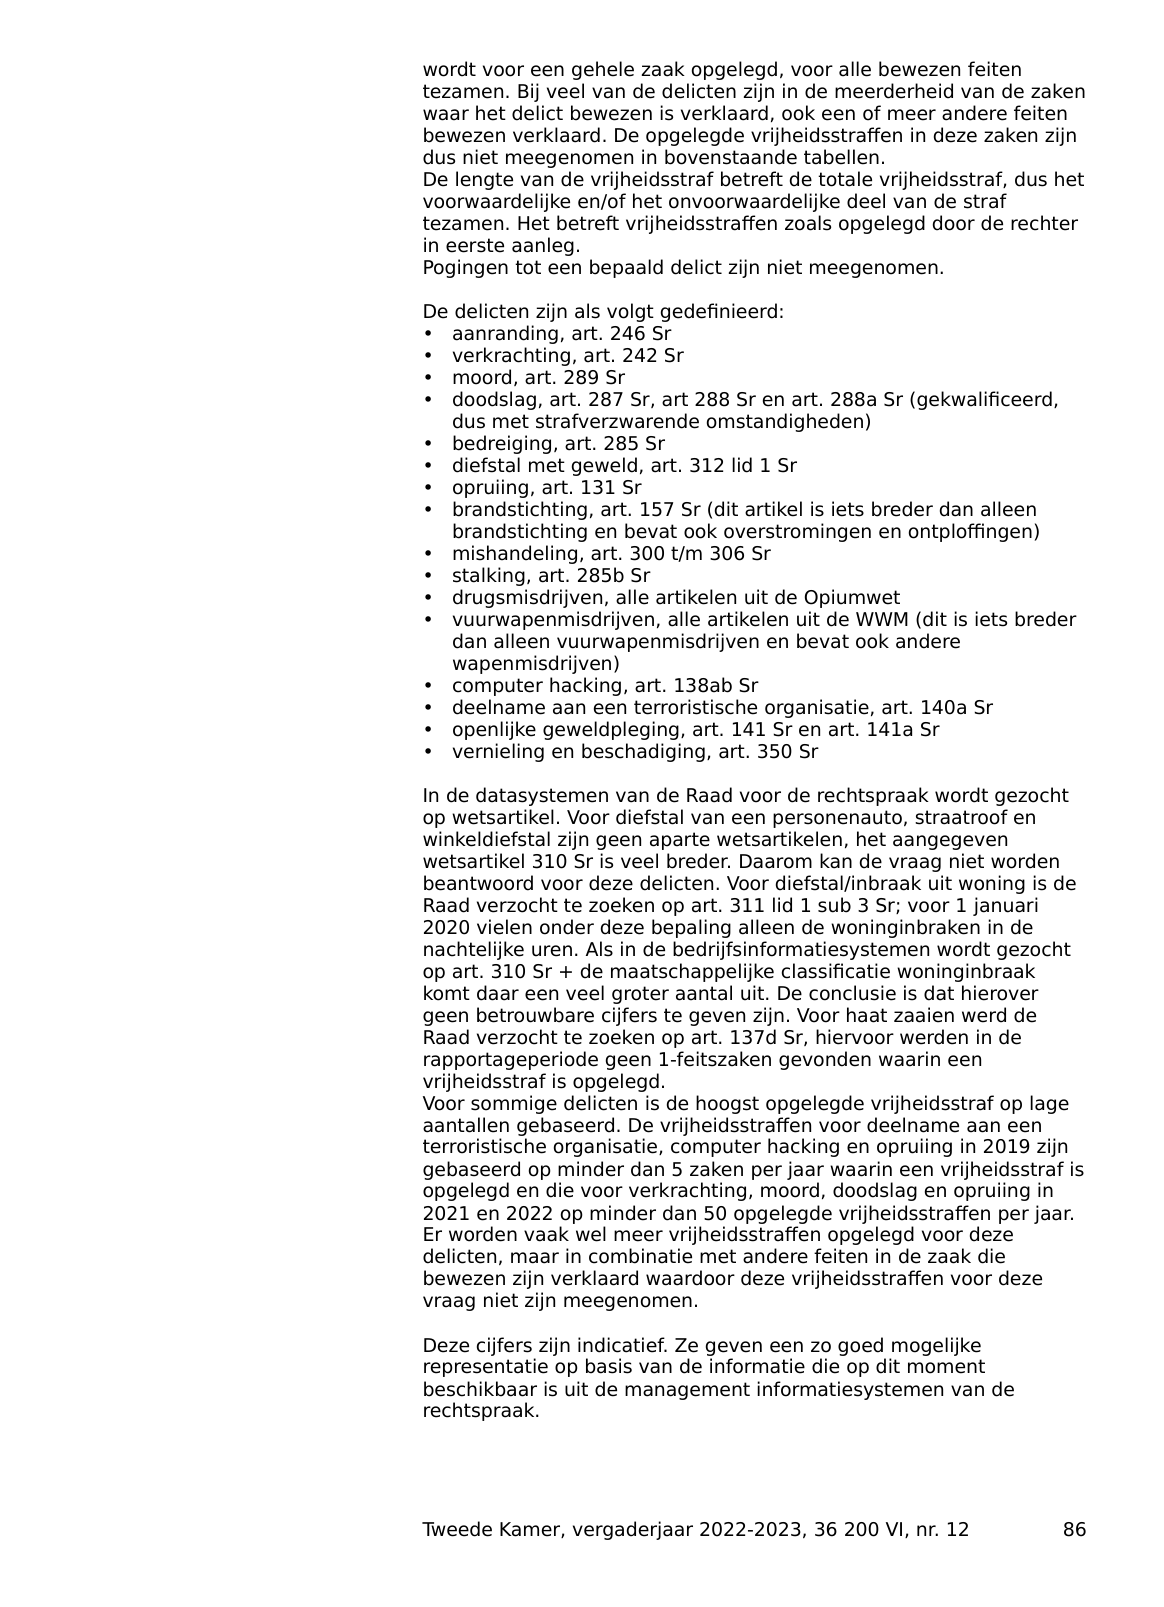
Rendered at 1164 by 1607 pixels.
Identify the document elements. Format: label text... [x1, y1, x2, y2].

text • vernieling en beschadiging, art. 350 Sr [422, 741, 1087, 763]
text • drugsmisdrijven, alle artikelen uit de Opiumwet [422, 587, 1087, 609]
text De delicten zijn als volgt gedefinieerd: [422, 301, 1087, 323]
text Pogingen tot een bepaald delict zijn niet meegenomen. [422, 257, 1087, 279]
text • bedreiging, art. 285 Sr [422, 433, 1087, 455]
text • opruiing, art. 131 Sr [422, 477, 1087, 499]
text • mishandeling, art. 300 t/m 306 Sr [422, 543, 1087, 565]
text In de datasystemen van de Raad voor de rechtspraak wordt gezocht op wetsartikel. Voor diefstal van een personenauto, straatroof en winkeldiefstal zijn geen aparte wetsartikelen, het aangegeven wetsartikel 310 Sr is veel breder. Daarom kan de vraag niet worden beantwoord voor deze delicten. Voor diefstal/inbraak uit woning is de Raad verzocht te zoeken op art. 311 lid 1 sub 3 Sr; voor 1 januari 2020 vielen onder deze bepaling alleen de woninginbraken in de nachtelijke uren. Als in de bedrijfsinformatiesystemen wordt gezocht op art. 310 Sr + de maatschappelijke classificatie woninginbraak komt daar een veel groter aantal uit. De conclusie is dat hierover geen betrouwbare cijfers te geven zijn. Voor haat zaaien werd de Raad verzocht te zoeken op art. 137d Sr, hiervoor werden in de rapportageperiode geen 1-feitszaken gevonden waarin een vrijheidsstraf is opgelegd. [422, 785, 1087, 1092]
text • moord, art. 289 Sr [422, 367, 1087, 389]
text • diefstal met geweld, art. 312 lid 1 Sr [422, 455, 1087, 477]
text Voor sommige delicten is de hoogst opgelegde vrijheidsstraf op lage aantallen gebaseerd. De vrijheidsstraffen voor deelname aan een terroristische organisatie, computer hacking en opruiing in 2019 zijn gebaseerd op minder dan 5 zaken per jaar waarin een vrijheidsstraf is opgelegd en die voor verkrachting, moord, doodslag en opruiing in 2021 en 2022 op minder dan 50 opgelegde vrijheidsstraffen per jaar. Er worden vaak wel meer vrijheidsstraffen opgelegd voor deze delicten, maar in combinatie met andere feiten in de zaak die bewezen zijn verklaard waardoor deze vrijheidsstraffen voor deze vraag niet zijn meegenomen. [422, 1092, 1087, 1312]
text • openlijke geweldpleging, art. 141 Sr en art. 141a Sr [422, 719, 1087, 741]
text • deelname aan een terroristische organisatie, art. 140a Sr [422, 697, 1087, 719]
text De lengte van de vrijheidsstraf betreft de totale vrijheidsstraf, dus het voorwaardelijke en/of het onvoorwaardelijke deel van de straf tezamen. Het betreft vrijheidsstraffen zoals opgelegd door de rechter in eerste aanleg. [422, 169, 1087, 257]
text Deze cijfers zijn indicatief. Ze geven een zo goed mogelijke representatie op basis van de informatie die op dit moment beschikbaar is uit de management informatiesystemen van de rechtspraak. [422, 1334, 1087, 1422]
text • vuurwapenmisdrijven, alle artikelen uit de WWM (dit is iets breder dan alleen vuurwapenmisdrijven en bevat ook andere wapenmisdrijven) [422, 609, 1087, 675]
text • verkrachting, art. 242 Sr [422, 345, 1087, 367]
text • stalking, art. 285b Sr [422, 565, 1087, 587]
text • brandstichting, art. 157 Sr (dit artikel is iets breder dan alleen brandstichting en bevat ook overstromingen en ontploffingen) [422, 499, 1087, 543]
text • doodslag, art. 287 Sr, art 288 Sr en art. 288a Sr (gekwalificeerd, dus met strafverzwarende omstandigheden) [422, 389, 1087, 433]
text • aanranding, art. 246 Sr [422, 323, 1087, 345]
text wordt voor een gehele zaak opgelegd, voor alle bewezen feiten tezamen. Bij veel van de delicten zijn in de meerderheid van de zaken waar het delict bewezen is verklaard, ook een of meer andere feiten bewezen verklaard. De opgelegde vrijheidsstraffen in deze zaken zijn dus niet meegenomen in bovenstaande tabellen. [422, 59, 1087, 169]
text • computer hacking, art. 138ab Sr [422, 675, 1087, 697]
